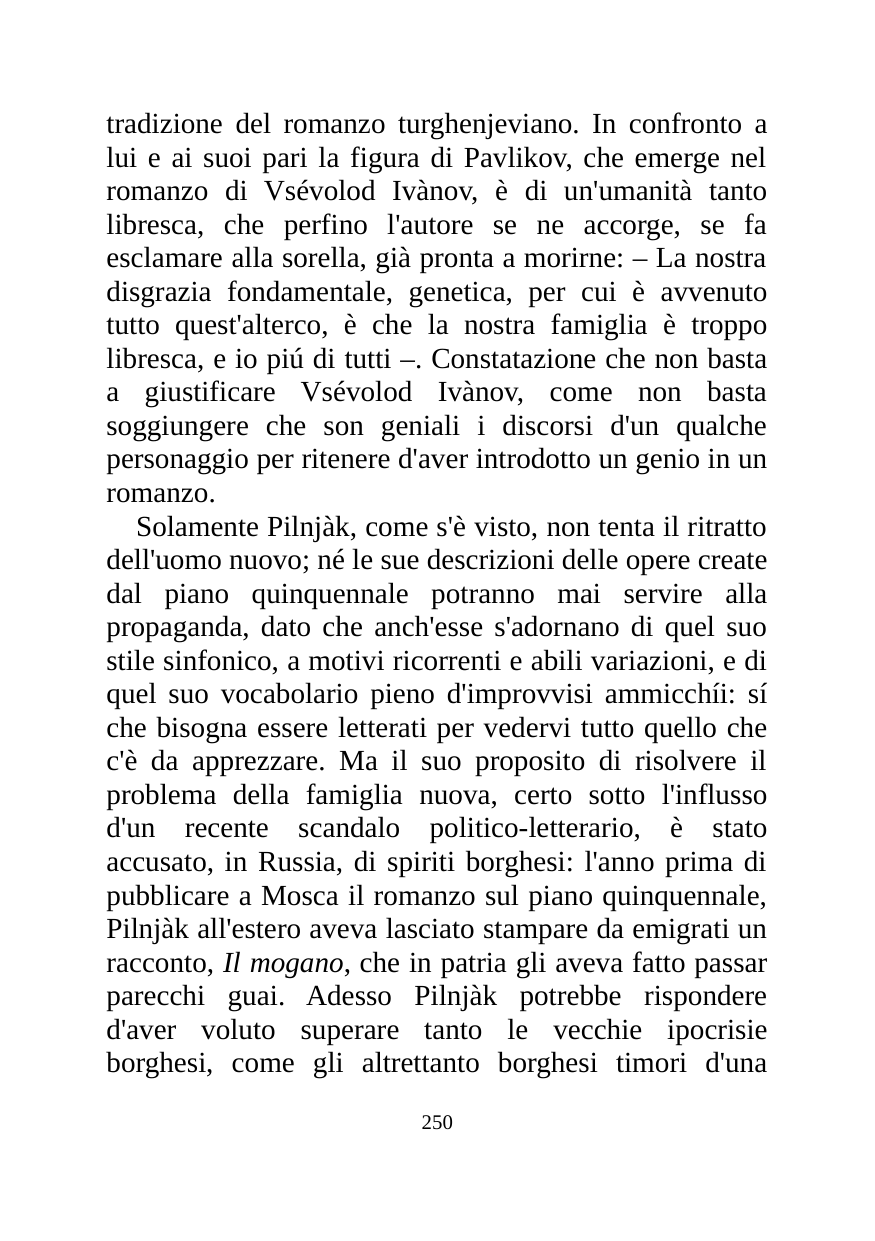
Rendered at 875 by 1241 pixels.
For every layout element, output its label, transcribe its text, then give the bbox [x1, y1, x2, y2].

text Solamente Pilnjàk, come s'è visto, non tenta il ritratto dell'uomo nuovo; né le sue descrizioni delle opere create dal piano quinquennale potranno mai servire alla propaganda, dato che anch'esse s'adornano di quel suo stile sinfonico, a motivi ricorrenti e abili variazioni, e di quel suo vocabolario pieno d'improvvisi ammicchíi: sí che bisogna essere letterati per vedervi tutto quello che c'è da apprezzare. Ma il suo proposito di risolvere il problema della famiglia nuova, certo sotto l'influsso d'un recente scandalo politico-letterario, è stato accusato, in Russia, di spiriti borghesi: l'anno prima di pubblicare a Mosca il romanzo sul piano quinquennale, Pilnjàk all'estero aveva lasciato stampare da emigrati un racconto, Il mogano, che in patria gli aveva fatto passar parecchi guai. Adesso Pilnjàk potrebbe rispondere d'aver voluto superare tanto le vecchie ipocrisie borghesi, come gli altrettanto borghesi timori d'una [106, 509, 768, 1079]
text tradizione del romanzo turghenjeviano. In confronto a lui e ai suoi pari la figura di Pavlikov, che emerge nel romanzo di Vsévolod Ivànov, è di un'umanità tanto libresca, che perfino l'autore se ne accorge, se fa esclamare alla sorella, già pronta a morirne: – La nostra disgrazia fondamentale, genetica, per cui è avvenuto tutto quest'alterco, è che la nostra famiglia è troppo libresca, e io piú di tutti –. Constatazione che non basta a giustificare Vsévolod Ivànov, come non basta soggiungere che son geniali i discorsi d'un qualche personaggio per ritenere d'aver introdotto un genio in un romanzo. [106, 106, 768, 509]
